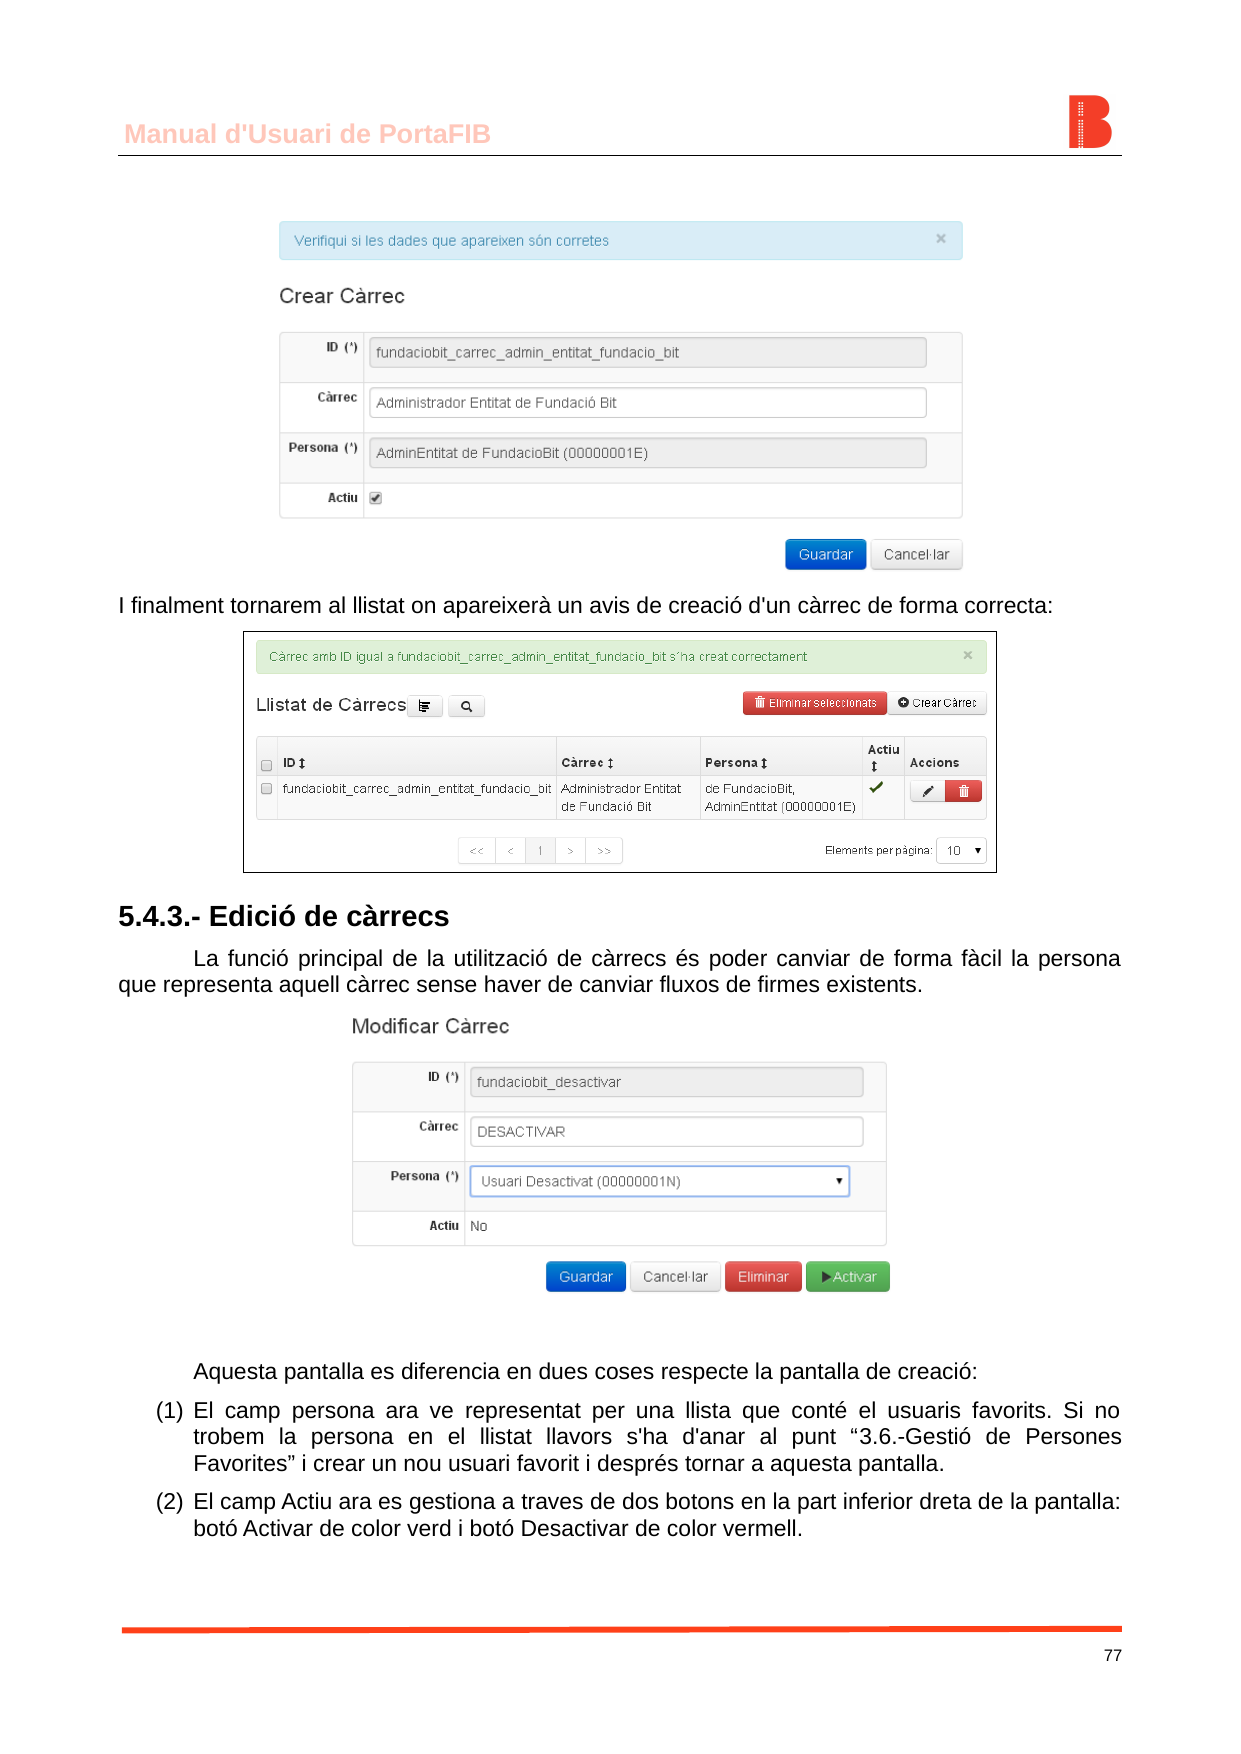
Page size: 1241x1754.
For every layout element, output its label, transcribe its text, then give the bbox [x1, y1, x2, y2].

picture [1063, 94, 1117, 150]
picture [269, 215, 972, 580]
text La funció principal de la utilització de càrrecs és poder canviar de forma fàcil la persona que representa aquell càrrec sense haver de canviar fluxos de firmes existents. [118, 944, 1122, 997]
text Aquesta pantalla es diferencia en dues coses respecte la pantalla de creació: [118, 1358, 1122, 1384]
subtitle Edició de càrrecs [118, 898, 1122, 932]
list El camp persona ara ve representat per una llista que conté el usuaris favorits. Si no trobem la persona en el llistat llavors s'ha d'anar al punt “3.6.-Gestió de Persones Favorites” i crear un nou usuari favorit i després tornar a aquesta pantalla. [156, 1397, 1122, 1476]
text I finalment tornarem al llistat on apareixerà un avis de creació d'un càrrec de forma correcta: [118, 592, 1122, 619]
picture [247, 635, 993, 870]
list El camp Actiu ara es gestiona a traves de dos botons en la part inferior dreta de la pantalla: botó Activar de color verd i botó Desactivar de color vermell. [156, 1488, 1122, 1541]
picture [342, 1009, 898, 1307]
